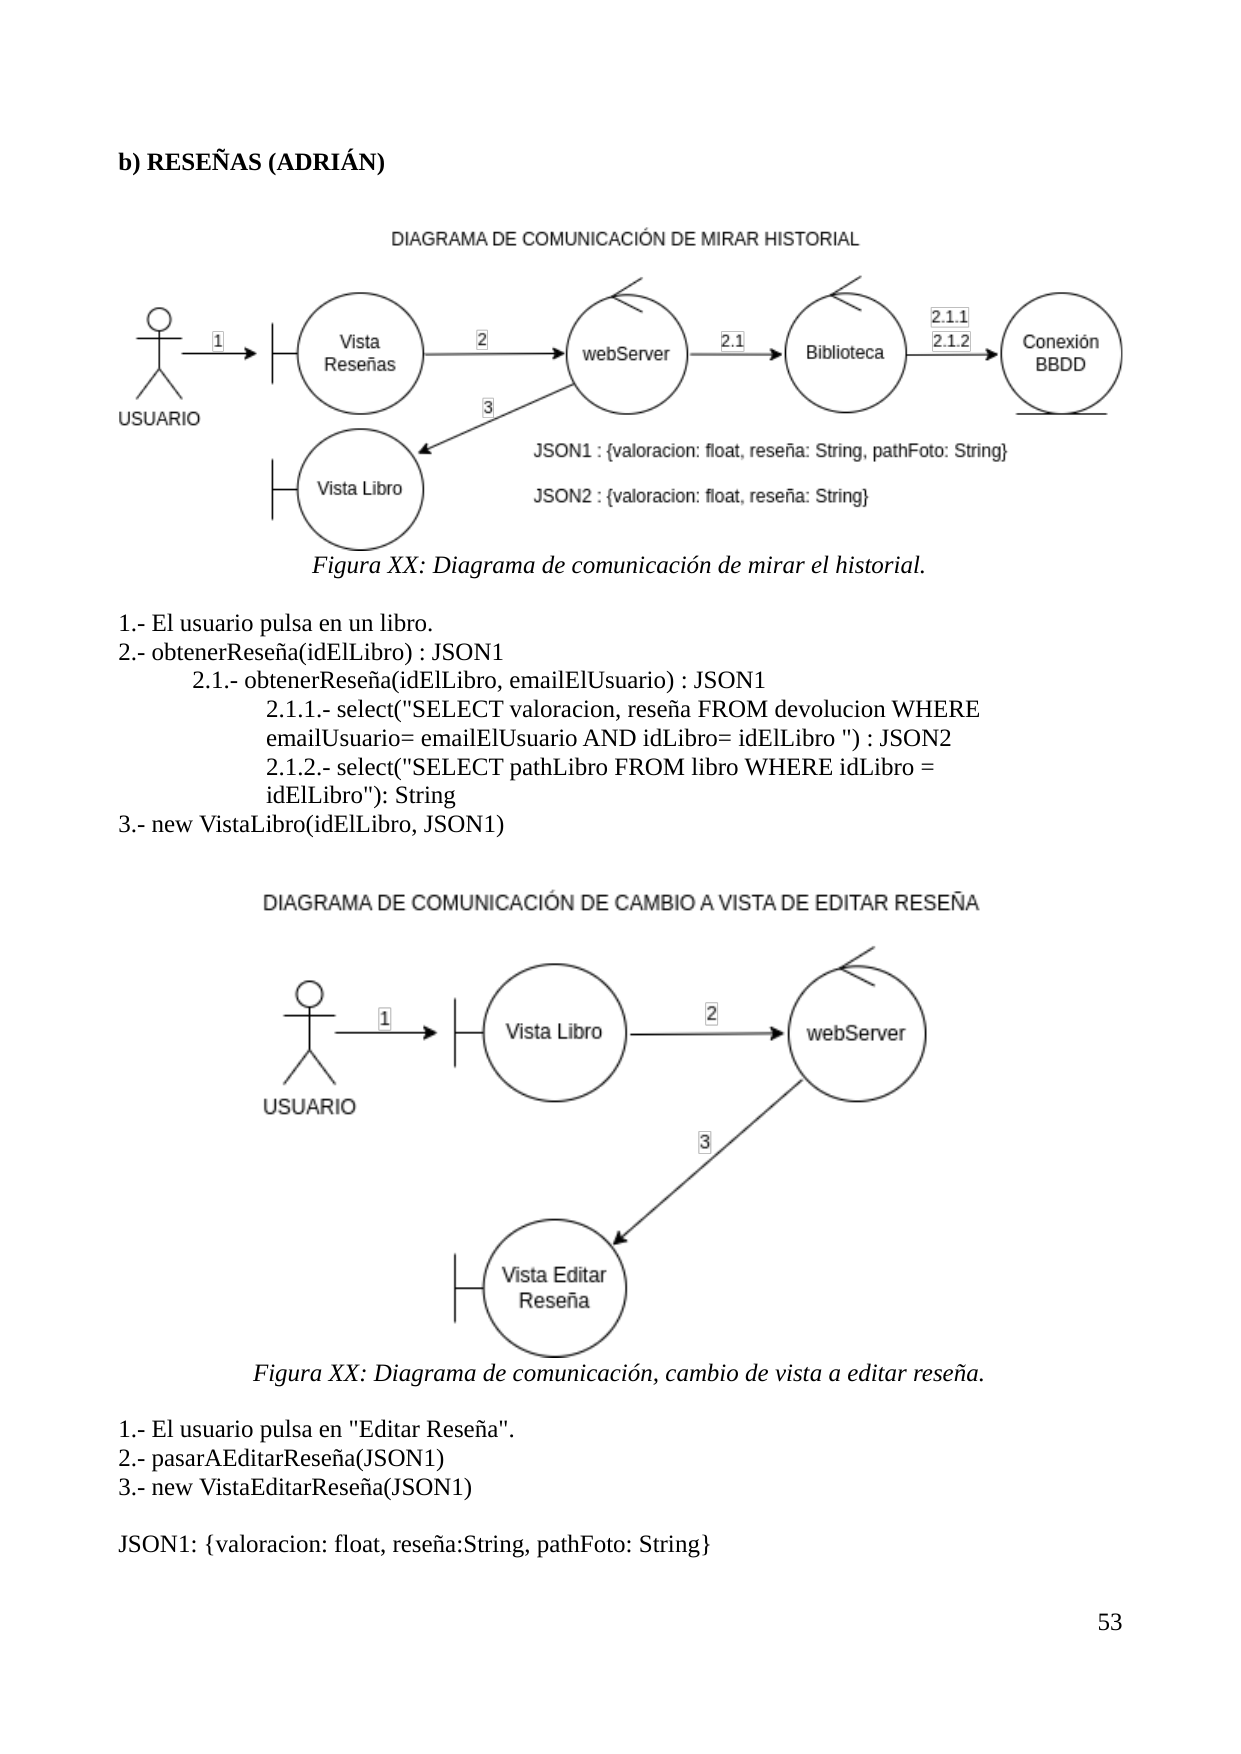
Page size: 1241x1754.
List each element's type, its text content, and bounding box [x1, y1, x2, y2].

text 2.1.1.- select("SELECT valoracion, reseña FROM devolucion WHERE emailUsuario= emailElUsuario AND idLibro= idElLibro ") : JSON2 [118, 694, 1122, 752]
text 2.1.- obtenerReseña(idElLibro, emailElUsuario) : JSON1 [118, 665, 1122, 694]
text 3.- new VistaEditarReseña(JSON1) [118, 1472, 1122, 1501]
text 2.- obtenerReseña(idElLibro) : JSON1 [118, 637, 1122, 665]
text 2.1.2.- select("SELECT pathLibro FROM libro WHERE idLibro = idElLibro"): String [118, 752, 1122, 809]
text JSON1: {valoracion: float, reseña:String, pathFoto: String} [118, 1529, 1122, 1558]
text 3.- new VistaLibro(idElLibro, JSON1) [118, 809, 1122, 838]
text 2.- pasarAEditarReseña(JSON1) [118, 1443, 1122, 1472]
text 1.- El usuario pulsa en "Editar Reseña". [118, 1414, 1122, 1443]
text Figura XX: Diagrama de comunicación, cambio de vista a editar reseña. [244, 1358, 996, 1386]
subtitle b) RESEÑAS (ADRIÁN) [118, 147, 1122, 176]
picture [118, 217, 1123, 551]
picture [244, 879, 997, 1358]
text 1.- El usuario pulsa en un libro. [118, 608, 1122, 637]
text Figura XX: Diagrama de comunicación de mirar el historial. [84, 551, 1156, 579]
